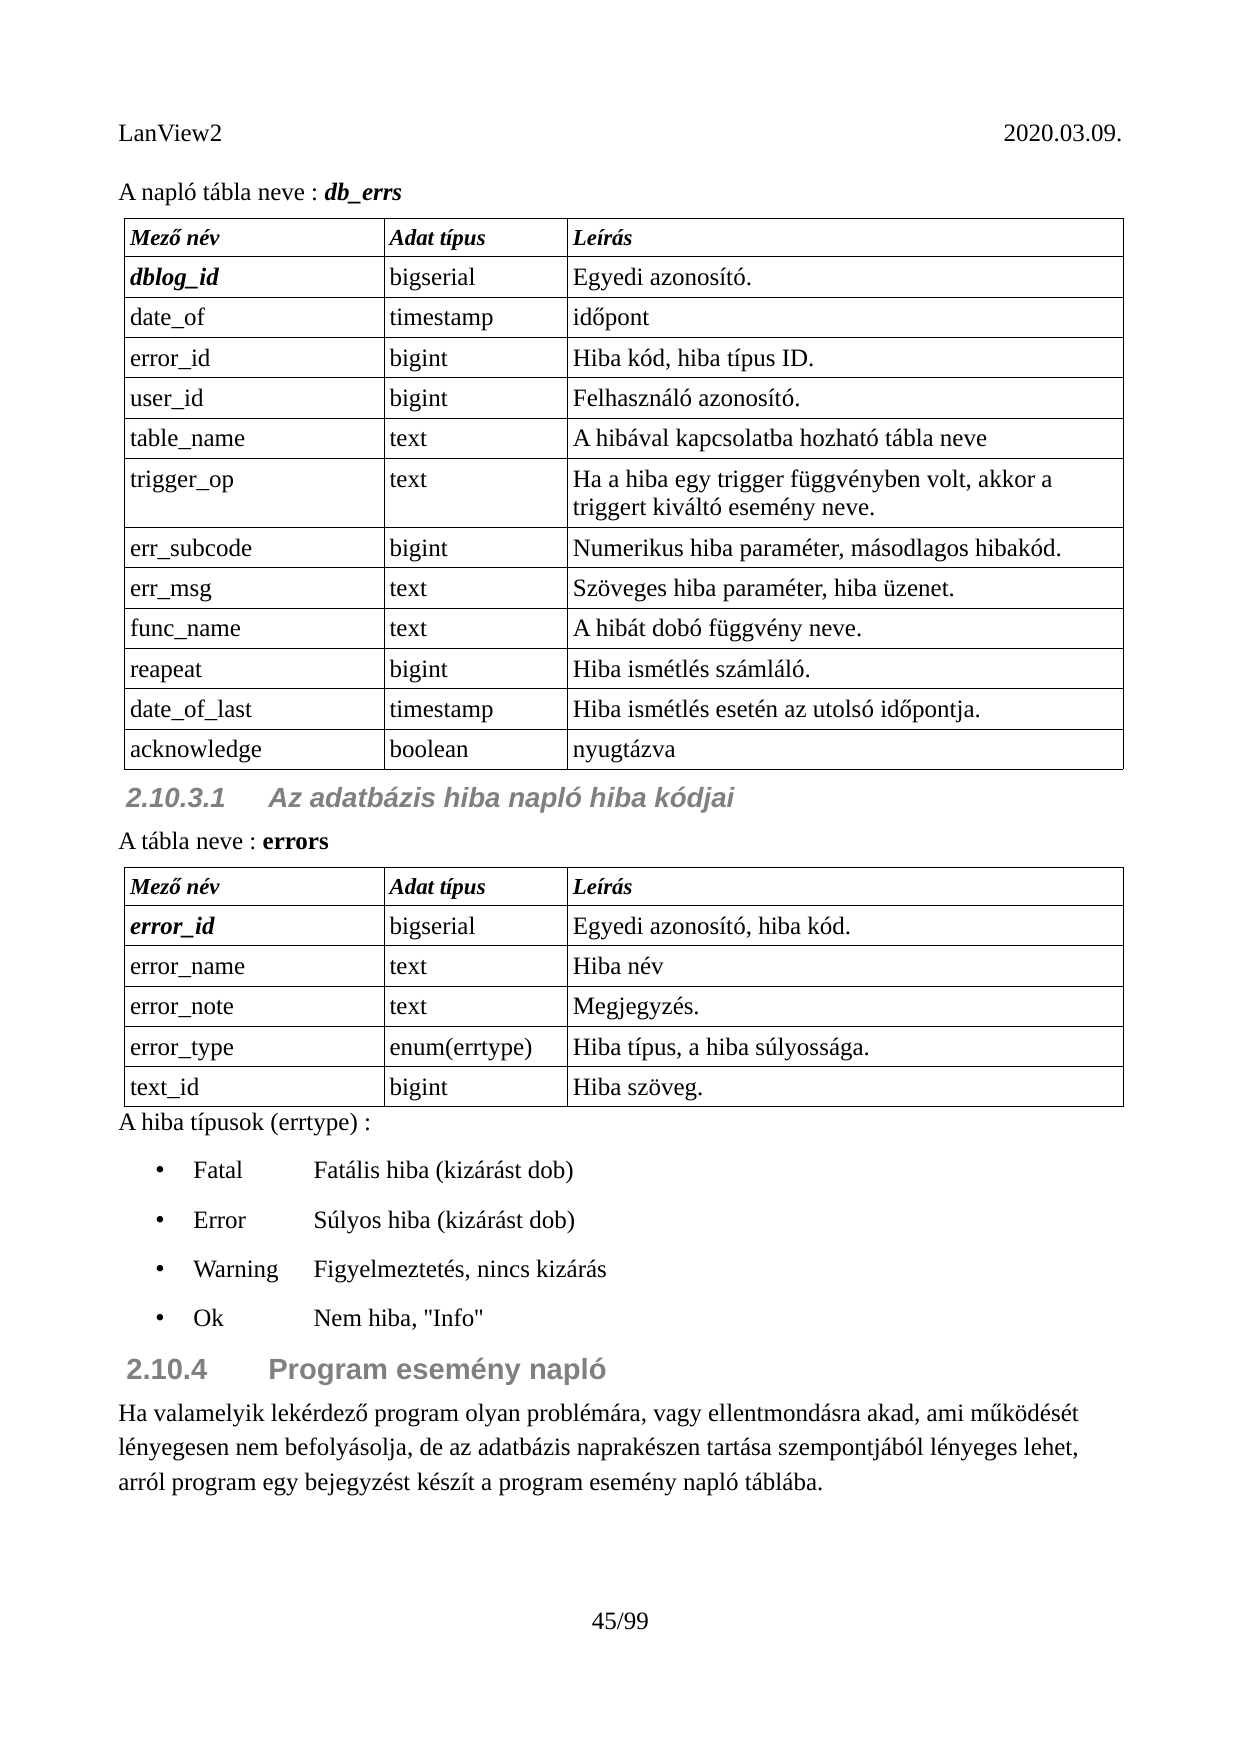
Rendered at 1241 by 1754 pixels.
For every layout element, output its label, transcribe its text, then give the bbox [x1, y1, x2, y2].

table_header Mező név [125, 219, 384, 256]
table_cell enum(errtype) [385, 1027, 567, 1066]
table_cell trigger_op [125, 459, 384, 527]
table_cell error_id [125, 906, 384, 945]
text A napló tábla neve : db_errs [118, 177, 1122, 206]
table_cell text [385, 609, 567, 648]
table_cell Ha a hiba egy trigger függvényben volt, akkor a triggert kiváltó esemény neve. [568, 459, 1123, 527]
table_cell bigint [385, 649, 567, 688]
table_header Leírás [568, 219, 1123, 256]
table_cell err_subcode [125, 528, 384, 567]
table_cell error_note [125, 987, 384, 1026]
table_cell timestamp [385, 298, 567, 337]
table_cell Egyedi azonosító, hiba kód. [568, 906, 1123, 945]
table_cell bigint [385, 528, 567, 567]
table_cell text [385, 419, 567, 458]
table_cell A hibát dobó függvény neve. [568, 609, 1123, 648]
table_cell bigserial [385, 257, 567, 297]
table_cell Megjegyzés. [568, 987, 1123, 1026]
table_cell Hiba ismétlés számláló. [568, 649, 1123, 688]
table_cell text [385, 946, 567, 986]
table_cell Hiba típus, a hiba súlyossága. [568, 1027, 1123, 1066]
table_cell Hiba név [568, 946, 1123, 986]
list Error Súlyos hiba (kizárást dob) [156, 1205, 1122, 1233]
table_cell user_id [125, 378, 384, 417]
table_cell Numerikus hiba paraméter, másodlagos hibakód. [568, 528, 1123, 567]
table_cell időpont [568, 298, 1123, 337]
table_cell func_name [125, 609, 384, 648]
table_cell bigint [385, 378, 567, 417]
list Warning Figyelmeztetés, nincs kizárás [156, 1254, 1122, 1282]
table_cell Hiba kód, hiba típus ID. [568, 338, 1123, 377]
table_cell bigint [385, 1067, 567, 1106]
table_cell text [385, 459, 567, 527]
list Fatal Fatális hiba (kizárást dob) [156, 1156, 1122, 1184]
text Ha valamelyik lekérdező program olyan problémára, vagy ellentmondásra akad, ami működését lényegesen nem befolyásolja, de az adatbázis naprakészen tartása szempontjából lényeges lehet, arról program egy bejegyzést készít a program esemény napló táblába. [118, 1398, 1122, 1496]
table_cell error_type [125, 1027, 384, 1066]
table_cell acknowledge [125, 730, 384, 769]
table_cell Hiba ismétlés esetén az utolsó időpontja. [568, 689, 1123, 728]
table_cell bigint [385, 338, 567, 377]
text A hiba típusok (errtype) : [118, 1107, 1122, 1135]
table_cell date_of_last [125, 689, 384, 728]
subtitle Program esemény napló [118, 1352, 1122, 1385]
table_header Adat típus [385, 868, 567, 905]
table_cell boolean [385, 730, 567, 769]
table_cell Egyedi azonosító. [568, 257, 1123, 297]
table_header Adat típus [385, 219, 567, 256]
table_cell error_name [125, 946, 384, 986]
table_cell bigserial [385, 906, 567, 945]
table_cell text [385, 987, 567, 1026]
subtitle Az adatbázis hiba napló hiba kódjai [118, 781, 1122, 813]
table_cell timestamp [385, 689, 567, 728]
table_header Leírás [568, 868, 1123, 905]
table_cell text_id [125, 1067, 384, 1106]
table_cell error_id [125, 338, 384, 377]
table_cell date_of [125, 298, 384, 337]
table_cell err_msg [125, 568, 384, 607]
table_cell nyugtázva [568, 730, 1123, 769]
text A tábla neve : errors [118, 826, 1122, 854]
table_cell reapeat [125, 649, 384, 688]
table_cell Hiba szöveg. [568, 1067, 1123, 1106]
table_header Mező név [125, 868, 384, 905]
table_cell A hibával kapcsolatba hozható tábla neve [568, 419, 1123, 458]
table_cell table_name [125, 419, 384, 458]
list Ok Nem hiba, ''Info'' [156, 1303, 1122, 1332]
table_cell text [385, 568, 567, 607]
table_cell Szöveges hiba paraméter, hiba üzenet. [568, 568, 1123, 607]
table_cell Felhasználó azonosító. [568, 378, 1123, 417]
table_cell dblog_id [125, 257, 384, 297]
